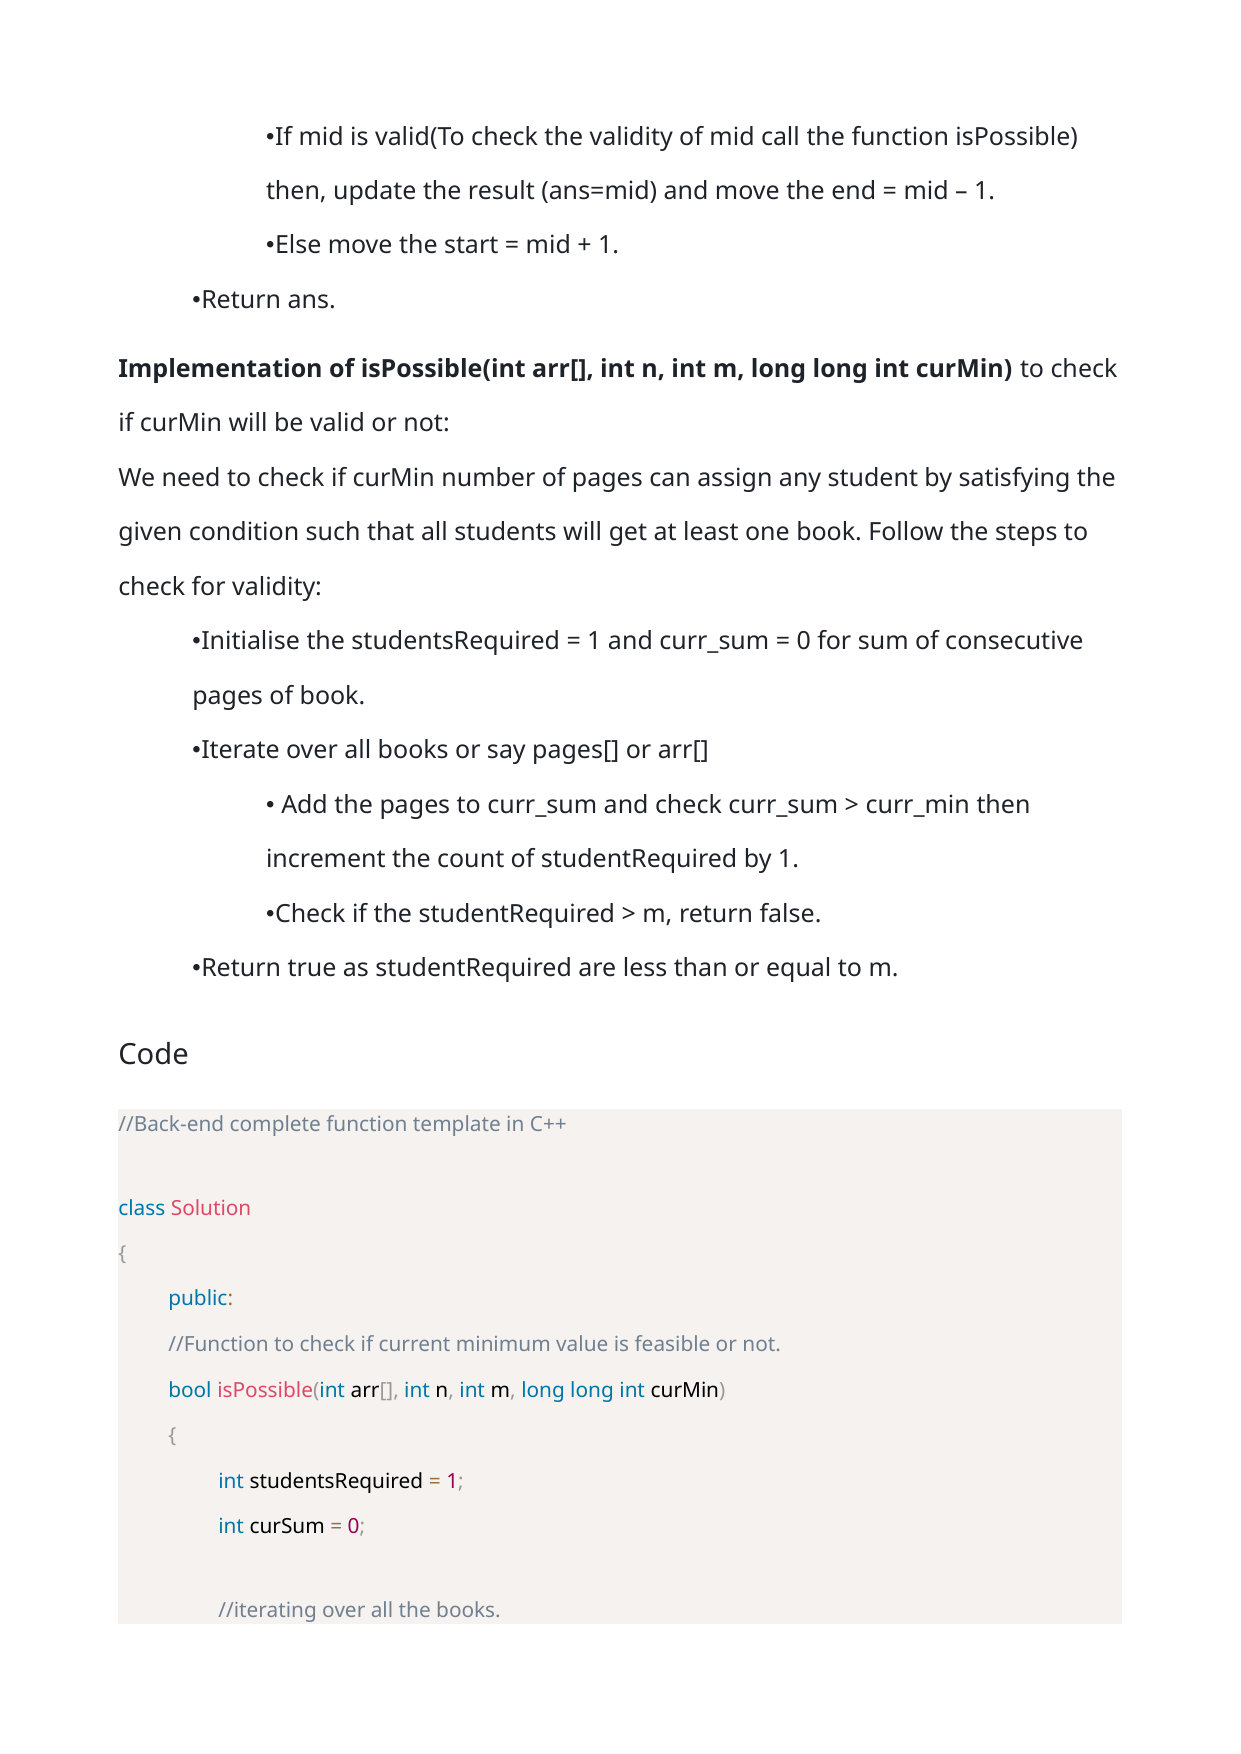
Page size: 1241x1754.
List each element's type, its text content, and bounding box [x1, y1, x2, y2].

list Iterate over all books or say pages[] or arr[] [118, 732, 1122, 766]
text Implementation of isPossible(int arr[], int n, int m, long long int curMin) to check if curMin will be valid or not: We need to check if curMin number of pages can assign any student by satisfying the given condition such that all students will get at least one book. Follow the steps to check for validity: [118, 351, 1122, 603]
text public: [118, 1283, 1122, 1312]
text //iterating over all the books. [118, 1595, 1122, 1624]
list Initialise the studentsRequired = 1 and curr_sum = 0 for sum of consecutive pages of book. [118, 623, 1122, 712]
text { [118, 1238, 1122, 1267]
text //Back-end complete function template in C++ [118, 1109, 1122, 1138]
text int studentsRequired = 1; [118, 1466, 1122, 1494]
list Return ans. [118, 282, 1122, 316]
text { [118, 1420, 1122, 1449]
list If mid is valid(To check the validity of mid call the function isPossible) then, update the result (ans=mid) and move the end = mid – 1. [118, 118, 1122, 207]
text int curSum = 0; [118, 1512, 1122, 1540]
text class Solution [118, 1193, 1122, 1221]
subtitle Code [118, 1033, 1122, 1073]
text //Function to check if current minimum value is feasible or not. [118, 1329, 1122, 1358]
list Add the pages to curr_sum and check curr_sum > curr_min then increment the count of studentRequired by 1. [118, 786, 1122, 875]
list Else move the start = mid + 1. [118, 227, 1122, 261]
text bool isPossible(int arr[], int n, int m, long long int curMin) [118, 1375, 1122, 1403]
list Return true as studentRequired are less than or equal to m. [118, 950, 1122, 984]
list Check if the studentRequired > m, return false. [118, 895, 1122, 929]
